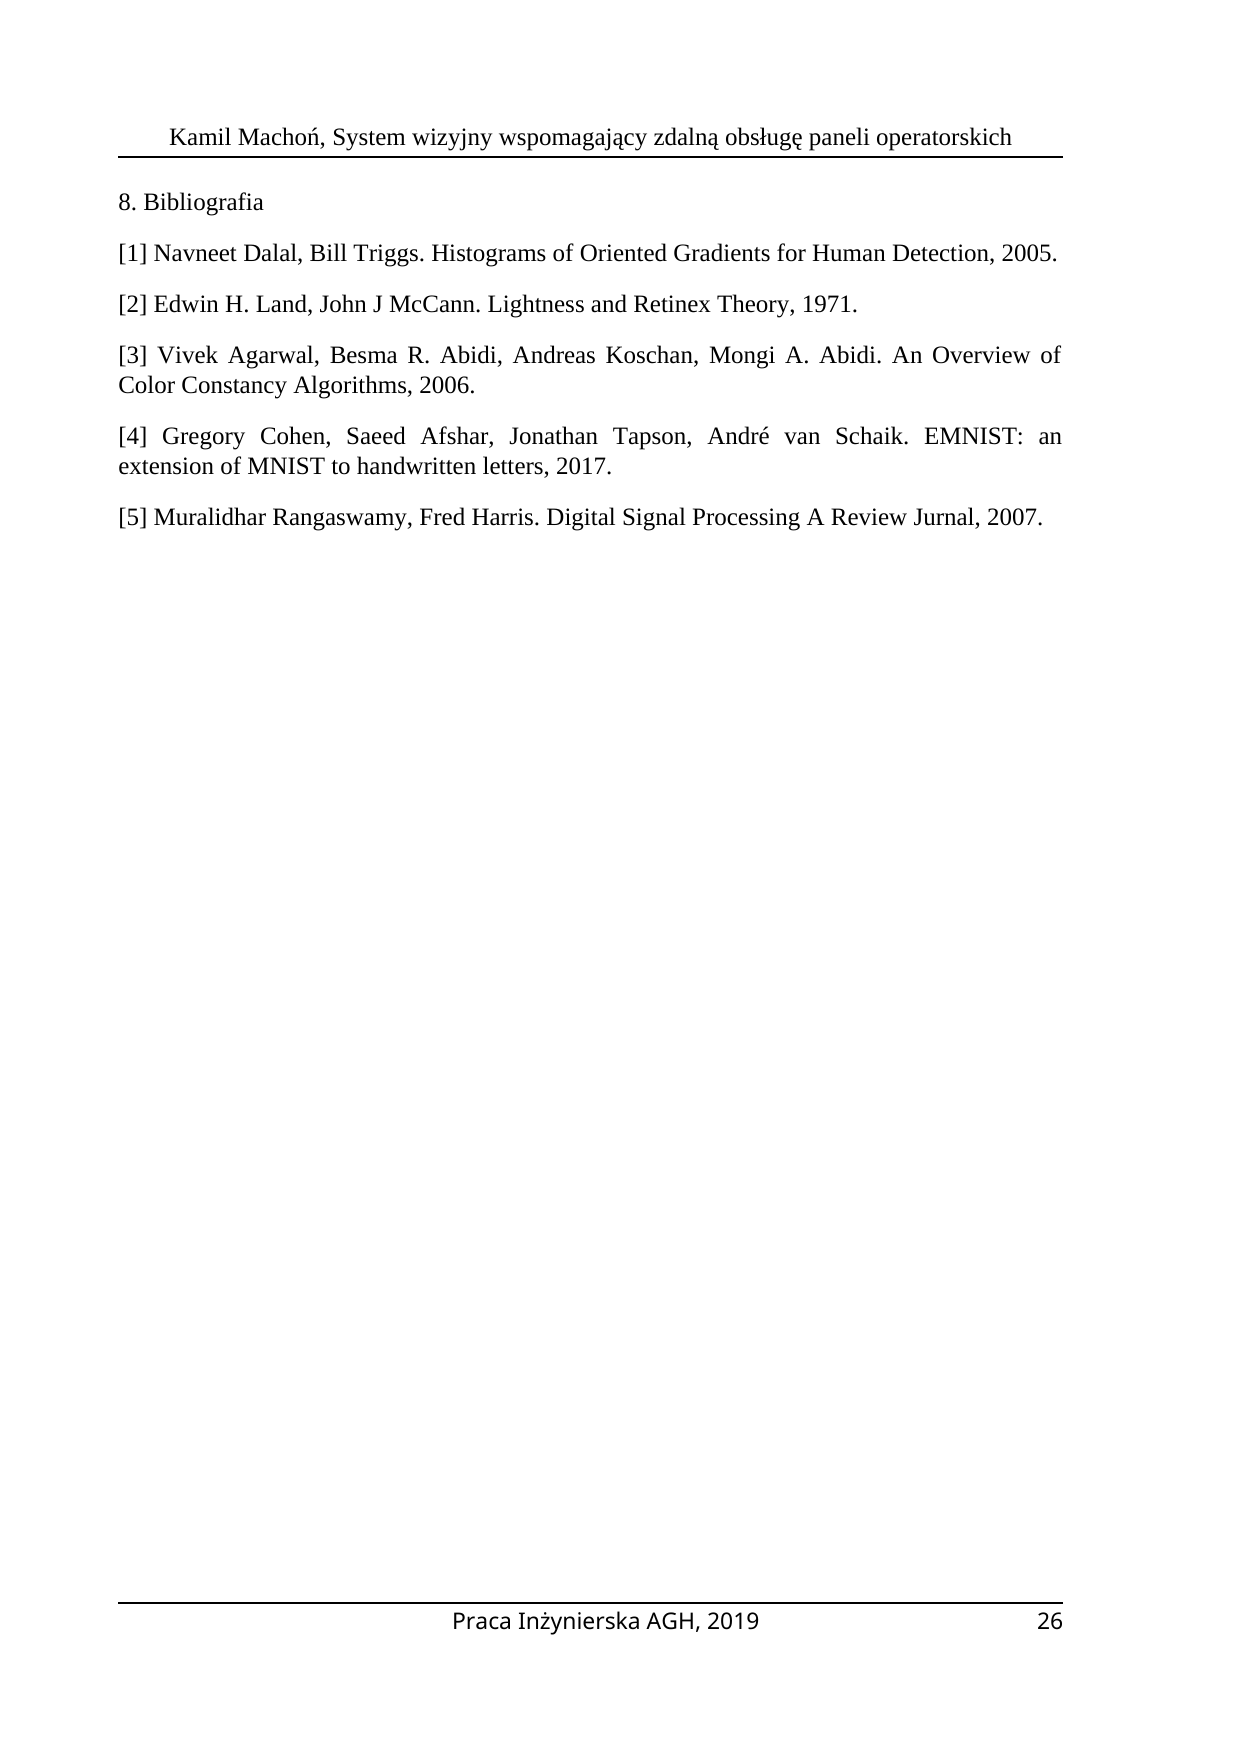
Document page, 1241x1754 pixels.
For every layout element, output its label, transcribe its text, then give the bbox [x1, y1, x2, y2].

text [2] Edwin H. Land, John J McCann. Lightness and Retinex Theory, 1971. [118, 289, 1063, 318]
text [4] Gregory Cohen, Saeed Afshar, Jonathan Tapson, André van Schaik. EMNIST: an extension of MNIST to handwritten letters, 2017. [118, 421, 1063, 480]
text 8. Bibliografia [118, 187, 1063, 216]
text [1] Navneet Dalal, Bill Triggs. Histograms of Oriented Gradients for Human Detection, 2005. [118, 238, 1063, 267]
text [5] Muralidhar Rangaswamy, Fred Harris. Digital Signal Processing A Review Jurnal, 2007. [118, 502, 1063, 531]
text [3] Vivek Agarwal, Besma R. Abidi, Andreas Koschan, Mongi A. Abidi. An Overview of Color Constancy Algorithms, 2006. [118, 340, 1063, 399]
